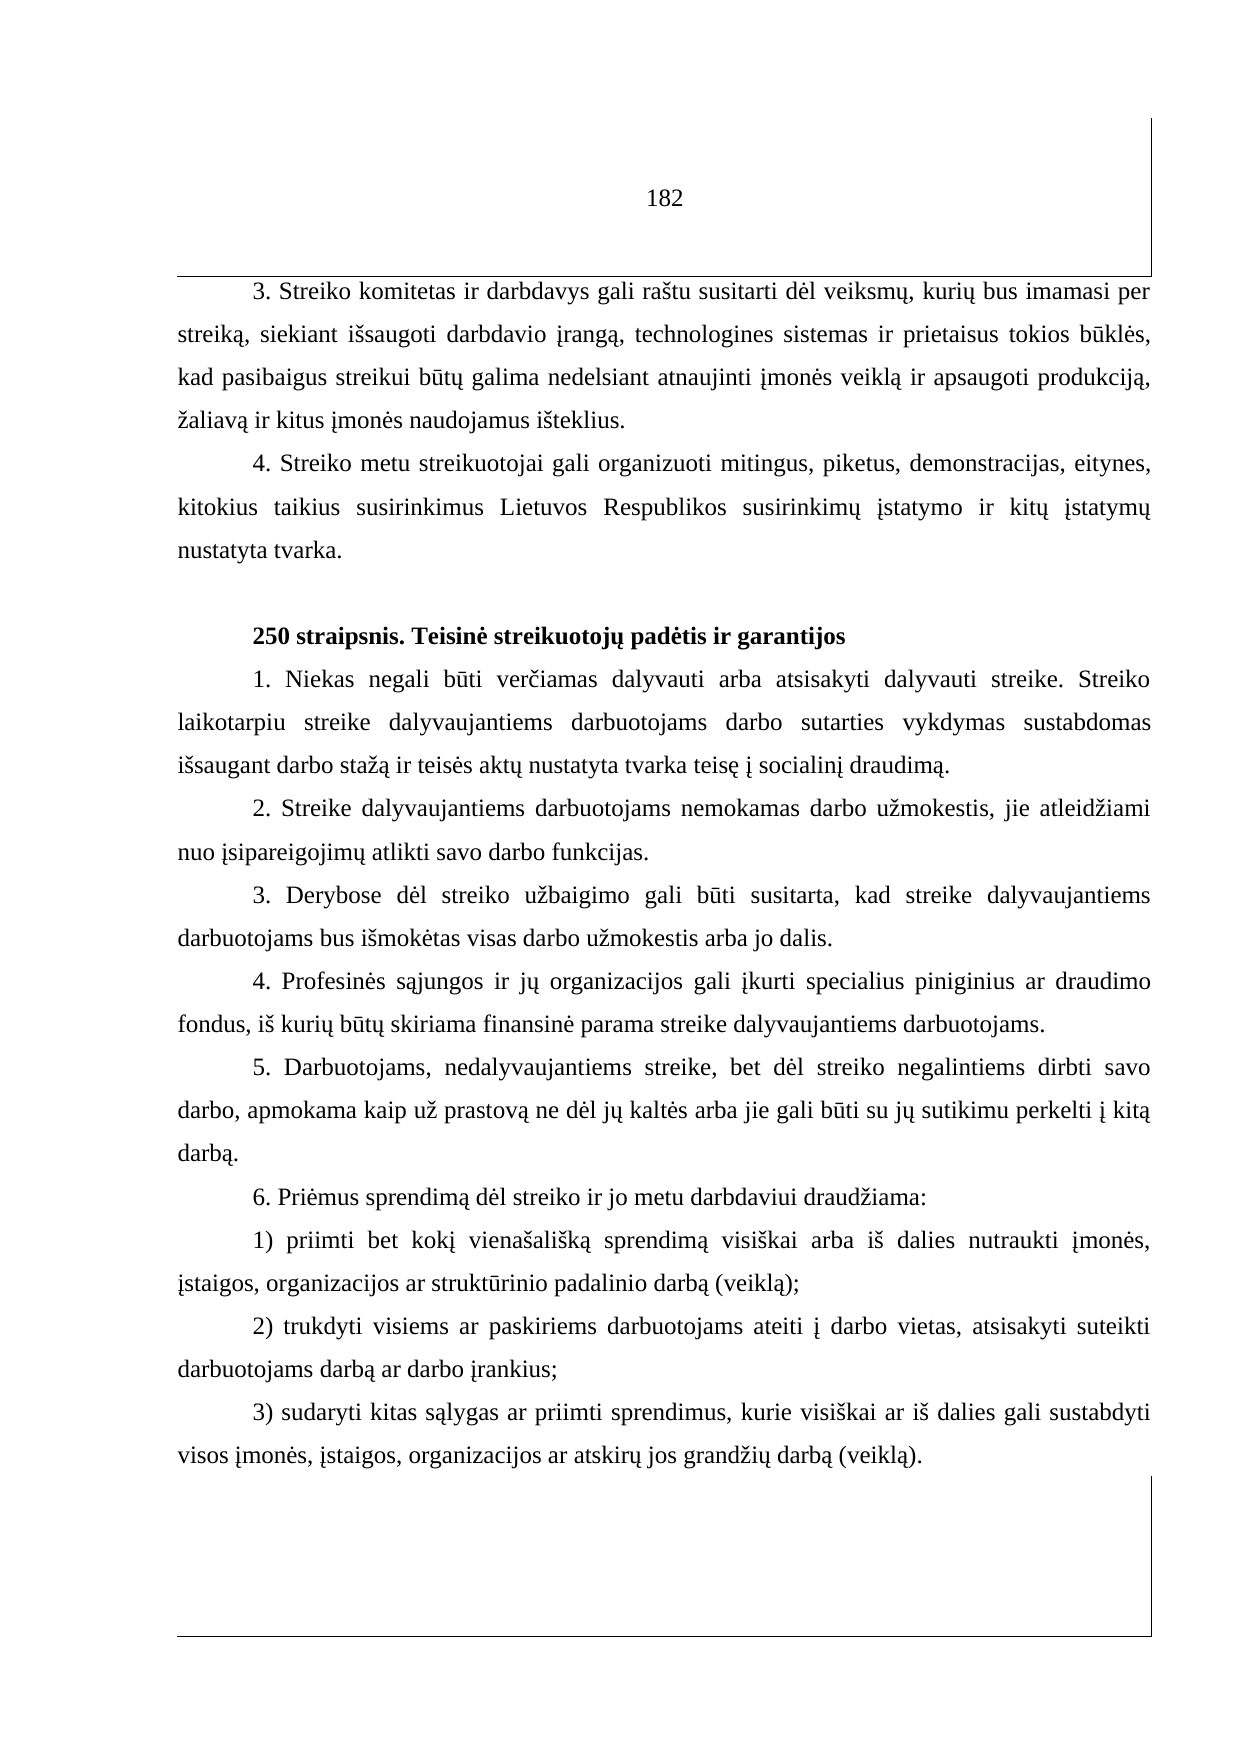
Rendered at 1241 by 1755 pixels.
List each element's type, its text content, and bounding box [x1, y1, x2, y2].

text 6. Priėmus sprendimą dėl streiko ir jo metu darbdaviui draudžiama: [177, 1182, 1152, 1210]
text 2) trukdyti visiems ar paskiriems darbuotojams ateiti į darbo vietas, atsisakyti suteikti darbuotojams darbą ar darbo įrankius; [177, 1311, 1152, 1383]
text 3) sudaryti kitas sąlygas ar priimti sprendimus, kurie visiškai ar iš dalies gali sustabdyti visos įmonės, įstaigos, organizacijos ar atskirų jos grandžių darbą (veiklą). [177, 1397, 1152, 1469]
text 3. Derybose dėl streiko užbaigimo gali būti susitarta, kad streike dalyvaujantiems darbuotojams bus išmokėtas visas darbo užmokestis arba jo dalis. [177, 880, 1152, 952]
text 4. Streiko metu streikuotojai gali organizuoti mitingus, piketus, demonstracijas, eitynes, kitokius taikius susirinkimus Lietuvos Respublikos susirinkimų įstatymo ir kitų įstatymų nustatyta tvarka. [177, 448, 1152, 563]
text 1. Niekas negali būti verčiamas dalyvauti arba atsisakyti dalyvauti streike. Streiko laikotarpiu streike dalyvaujantiems darbuotojams darbo sutarties vykdymas sustabdomas išsaugant darbo stažą ir teisės aktų nustatyta tvarka teisę į socialinį draudimą. [177, 664, 1152, 779]
text 250 straipsnis. Teisinė streikuotojų padėtis ir garantijos [177, 621, 1152, 650]
text 1) priimti bet kokį vienašališką sprendimą visiškai arba iš dalies nutraukti įmonės, įstaigos, organizacijos ar struktūrinio padalinio darbą (veiklą); [177, 1225, 1152, 1297]
text 3. Streiko komitetas ir darbdavys gali raštu susitarti dėl veiksmų, kurių bus imamasi per streiką, siekiant išsaugoti darbdavio įrangą, technologines sistemas ir prietaisus tokios būklės, kad pasibaigus streikui būtų galima nedelsiant atnaujinti įmonės veiklą ir apsaugoti produkciją, žaliavą ir kitus įmonės naudojamus išteklius. [177, 276, 1152, 434]
text 4. Profesinės sąjungos ir jų organizacijos gali įkurti specialius piniginius ar draudimo fondus, iš kurių būtų skiriama finansinė parama streike dalyvaujantiems darbuotojams. [177, 966, 1152, 1038]
text 5. Darbuotojams, nedalyvaujantiems streike, bet dėl streiko negalintiems dirbti savo darbo, apmokama kaip už prastovą ne dėl jų kaltės arba jie gali būti su jų sutikimu perkelti į kitą darbą. [177, 1052, 1152, 1167]
text 2. Streike dalyvaujantiems darbuotojams nemokamas darbo užmokestis, jie atleidžiami nuo įsipareigojimų atlikti savo darbo funkcijas. [177, 793, 1152, 865]
